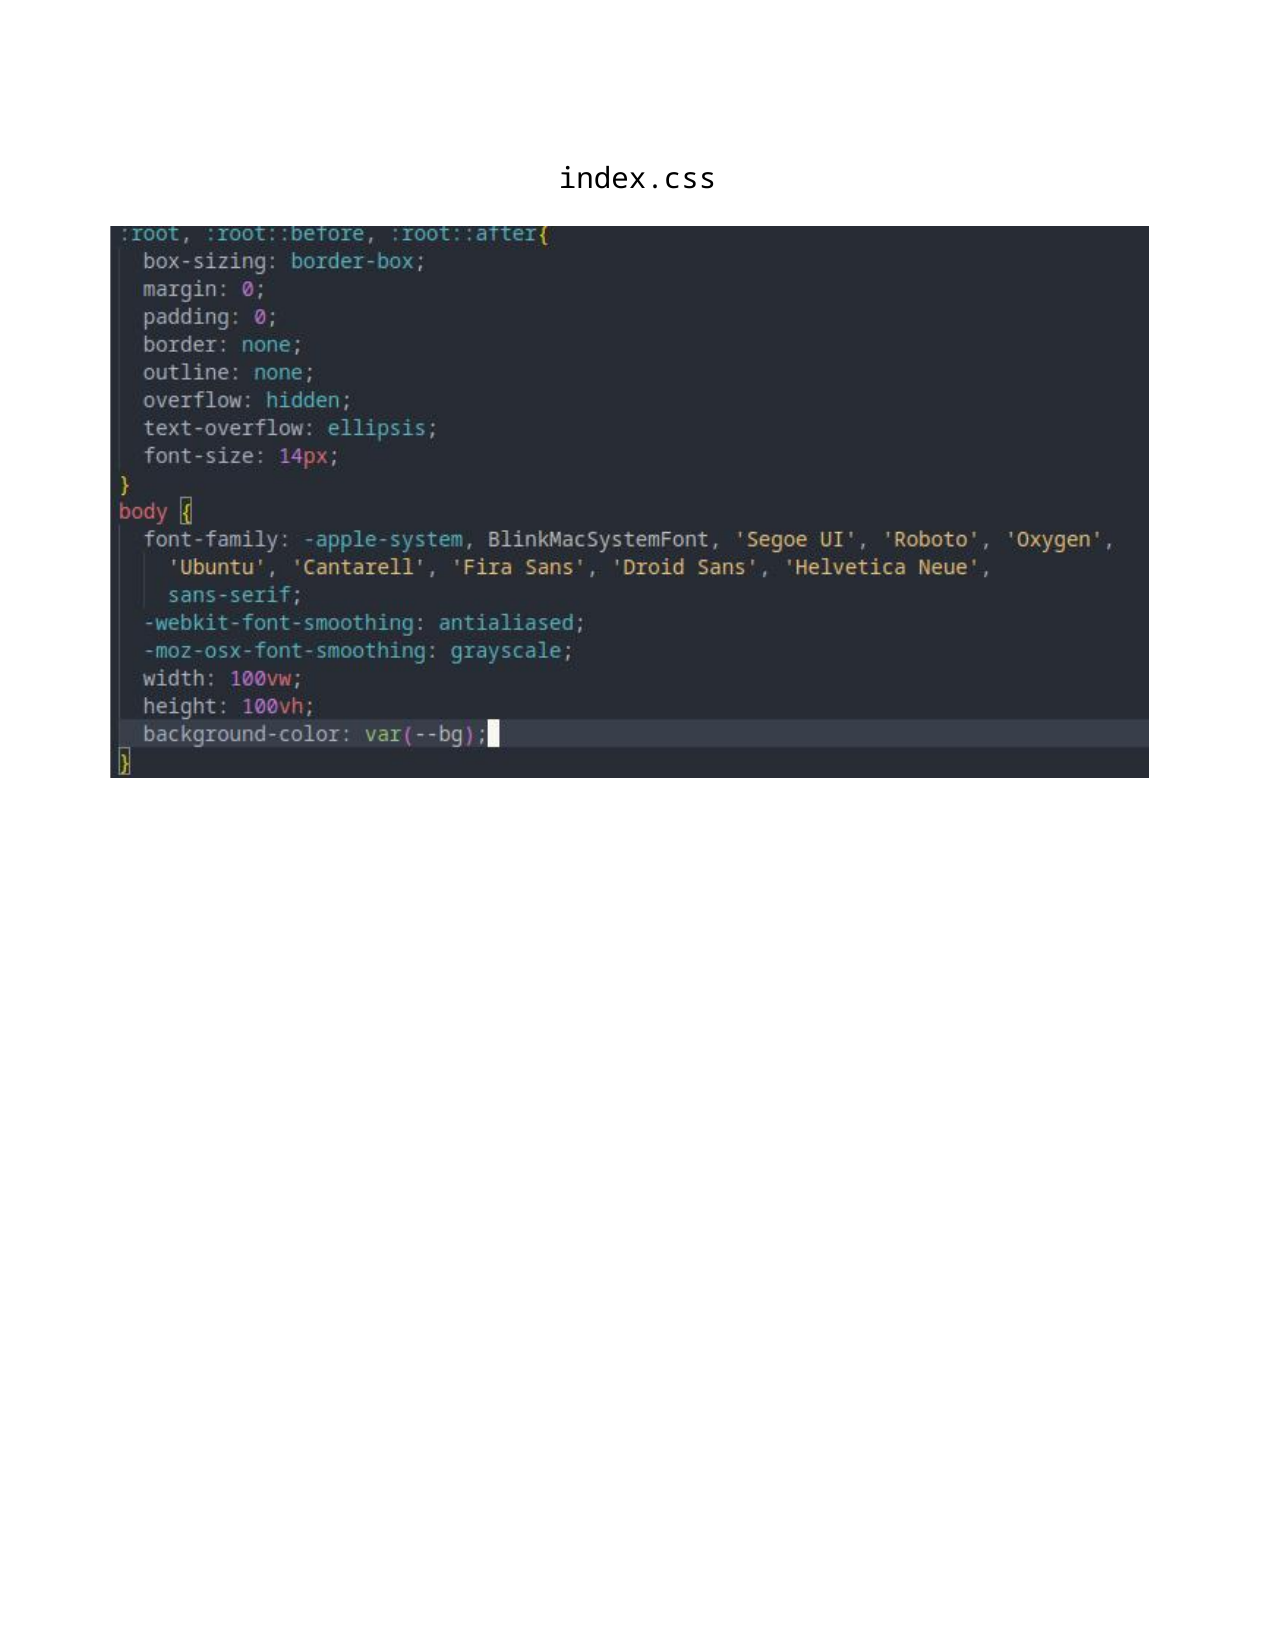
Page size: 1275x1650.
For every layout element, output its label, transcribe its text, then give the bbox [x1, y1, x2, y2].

picture [110, 226, 1149, 778]
text index.css [118, 158, 1157, 897]
